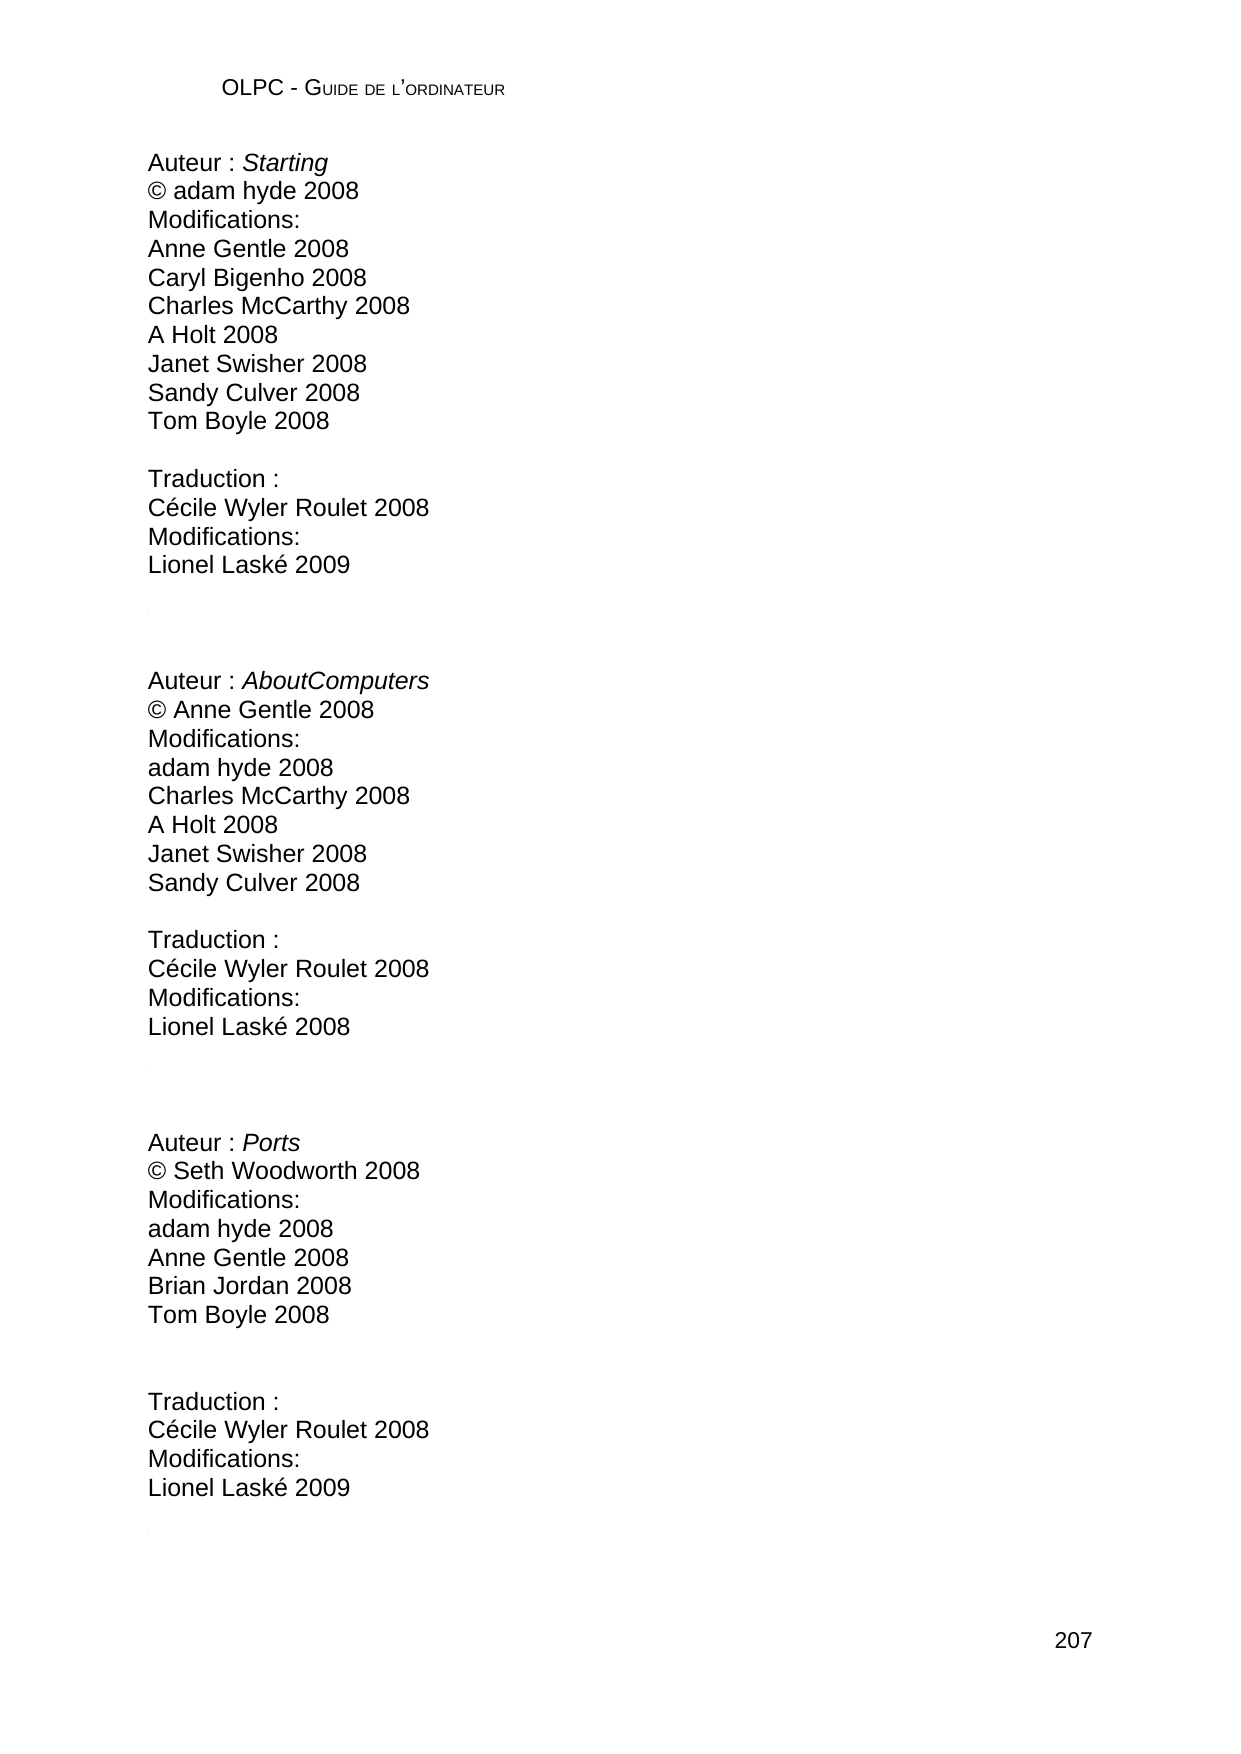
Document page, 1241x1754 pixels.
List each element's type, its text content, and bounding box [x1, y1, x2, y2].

text Auteur : AboutComputers © Anne Gentle 2008 Modifications: adam hyde 2008 Charles McCarthy 2008 A Holt 2008 Janet Swisher 2008 Sandy Culver 2008 [148, 666, 1092, 896]
text Auteur : Starting © adam hyde 2008 Modifications: Anne Gentle 2008 Caryl Bigenho 2008 Charles McCarthy 2008 A Holt 2008 Janet Swisher 2008 Sandy Culver 2008 Tom Boyle 2008 [148, 148, 1092, 435]
text Traduction : Cécile Wyler Roulet 2008 Modifications: Lionel Laské 2009 [148, 1358, 1092, 1502]
text Traduction : Cécile Wyler Roulet 2008 Modifications: Lionel Laské 2009 [148, 464, 1092, 579]
text Auteur : Ports © Seth Woodworth 2008 Modifications: adam hyde 2008 Anne Gentle 2008 Brian Jordan 2008 Tom Boyle 2008 [148, 1128, 1092, 1329]
text Traduction : Cécile Wyler Roulet 2008 Modifications: Lionel Laské 2008 [148, 926, 1092, 1041]
